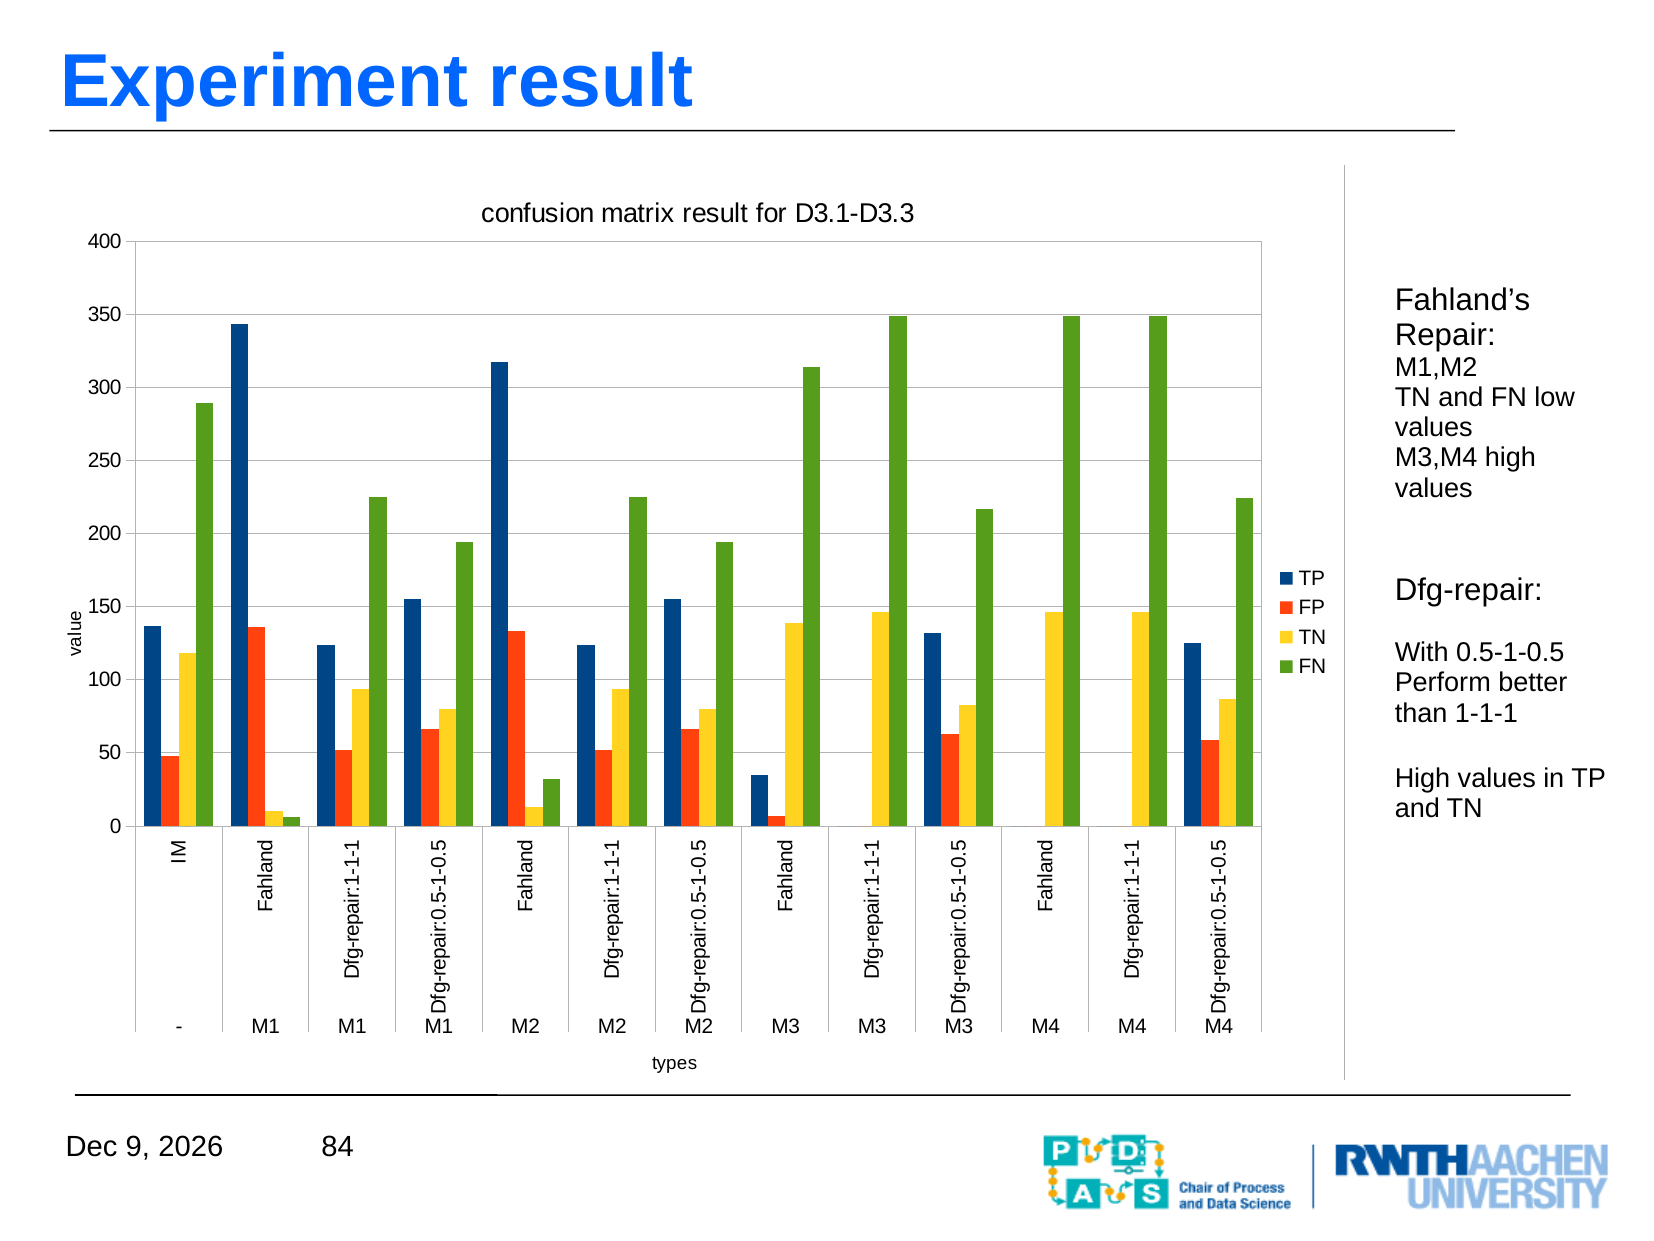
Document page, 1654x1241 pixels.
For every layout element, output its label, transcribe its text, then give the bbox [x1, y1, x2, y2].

text_box Fahland’s Repair: M1,M2 TN and FN low values M3,M4 high values Dfg-repair: With 0.5-1-0.5 Perform better than 1-1-1 High values in TP and TN [1380, 240, 1621, 831]
chart [58, 165, 1345, 1081]
picture [1005, 1090, 1647, 1241]
title Experiment result [60, 30, 1549, 131]
